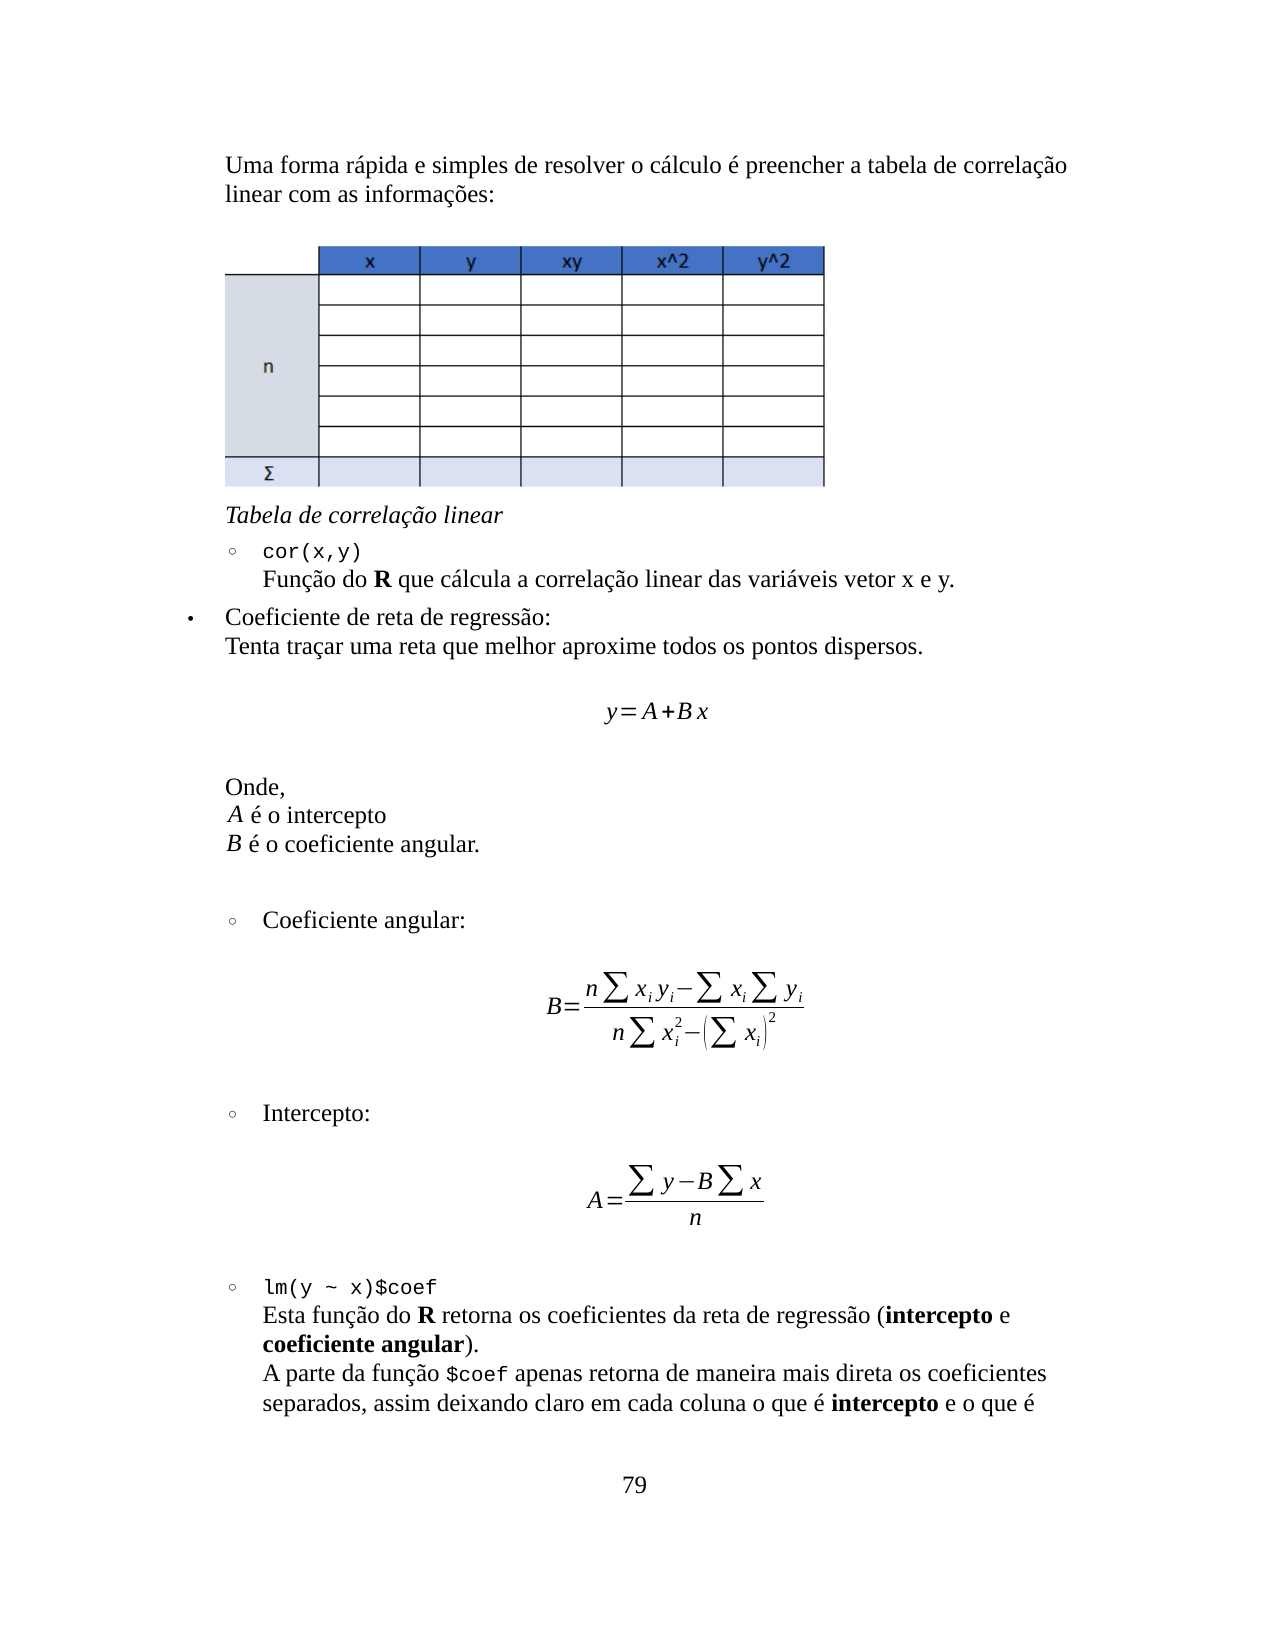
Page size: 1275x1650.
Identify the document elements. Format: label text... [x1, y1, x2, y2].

list lm(y ~ x)$coef Esta função do R retorna os coeficientes da reta de regressão (intercepto e coeficiente angular). A parte da função $coef apenas retorna de maneira mais direta os coeficientes separados, assim deixando claro em cada coluna o que é intercepto e o que é [225, 1277, 1125, 1416]
list cor(x,y) Função do R que cálcula a correlação linear das variáveis vetor x e y. [225, 541, 1125, 593]
list Coeficiente angular: [225, 905, 1125, 962]
list Intercepto: [225, 1098, 1125, 1156]
list Coeficiente de reta de regressão: Tenta traçar uma reta que melhor aproxime todos os pontos dispersos. [187, 602, 1125, 688]
list Uma forma rápida e simples de resolver o cálculo é preencher a tabela de correlação linear com as informações: [187, 150, 1125, 236]
list Tabela de correlação linear [187, 500, 1125, 528]
picture [225, 245, 826, 488]
list Onde, é o intercepto é o coeficiente angular. [187, 772, 1125, 887]
